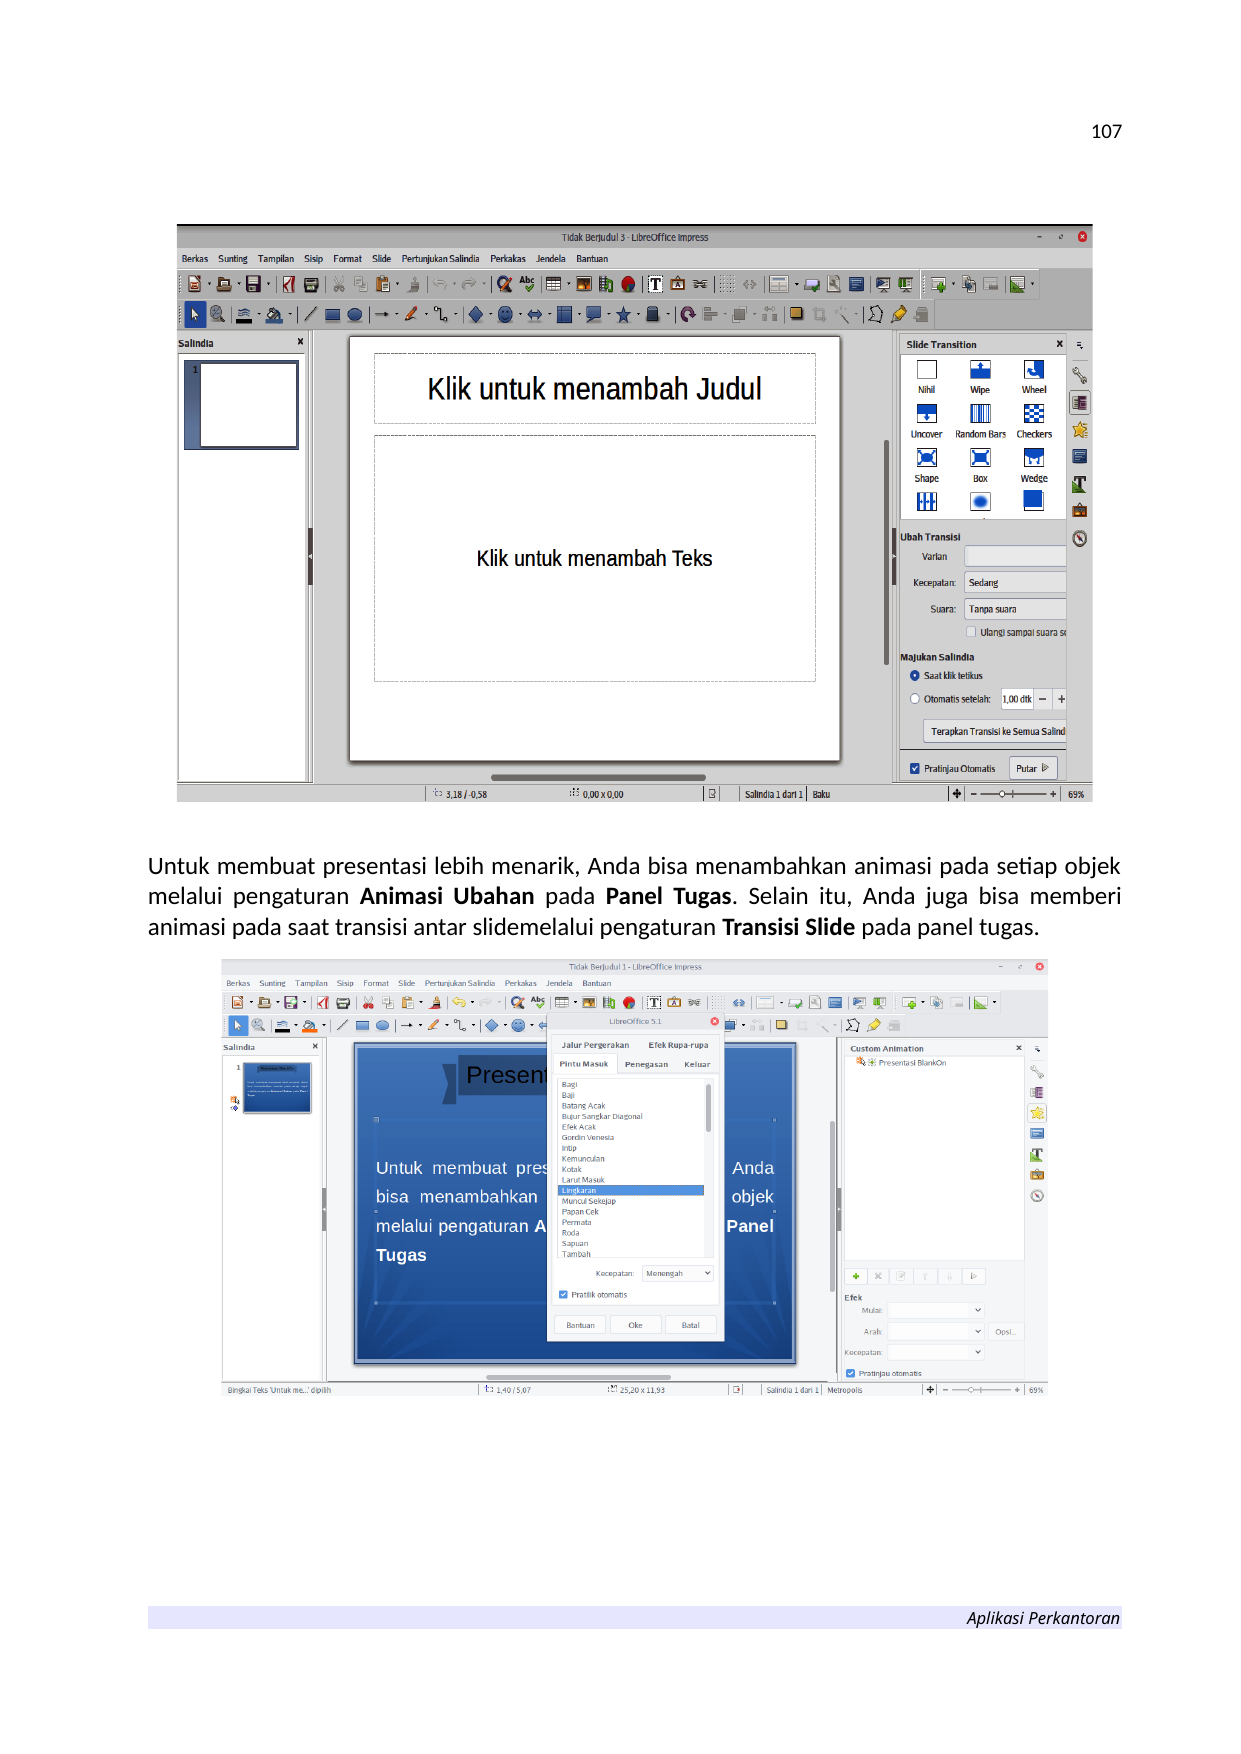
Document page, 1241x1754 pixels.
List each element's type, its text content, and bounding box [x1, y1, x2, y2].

picture [221, 959, 1049, 1396]
text Untuk membuat presentasi lebih menarik, Anda bisa menambahkan animasi pada setiap objek melalui pengaturan Animasi Ubahan pada Panel Tugas. Selain itu, Anda juga bisa memberi animasi pada saat transisi antar slidemelalui pengaturan Transisi Slide pada panel tugas. [148, 850, 1122, 941]
picture [176, 224, 1093, 802]
